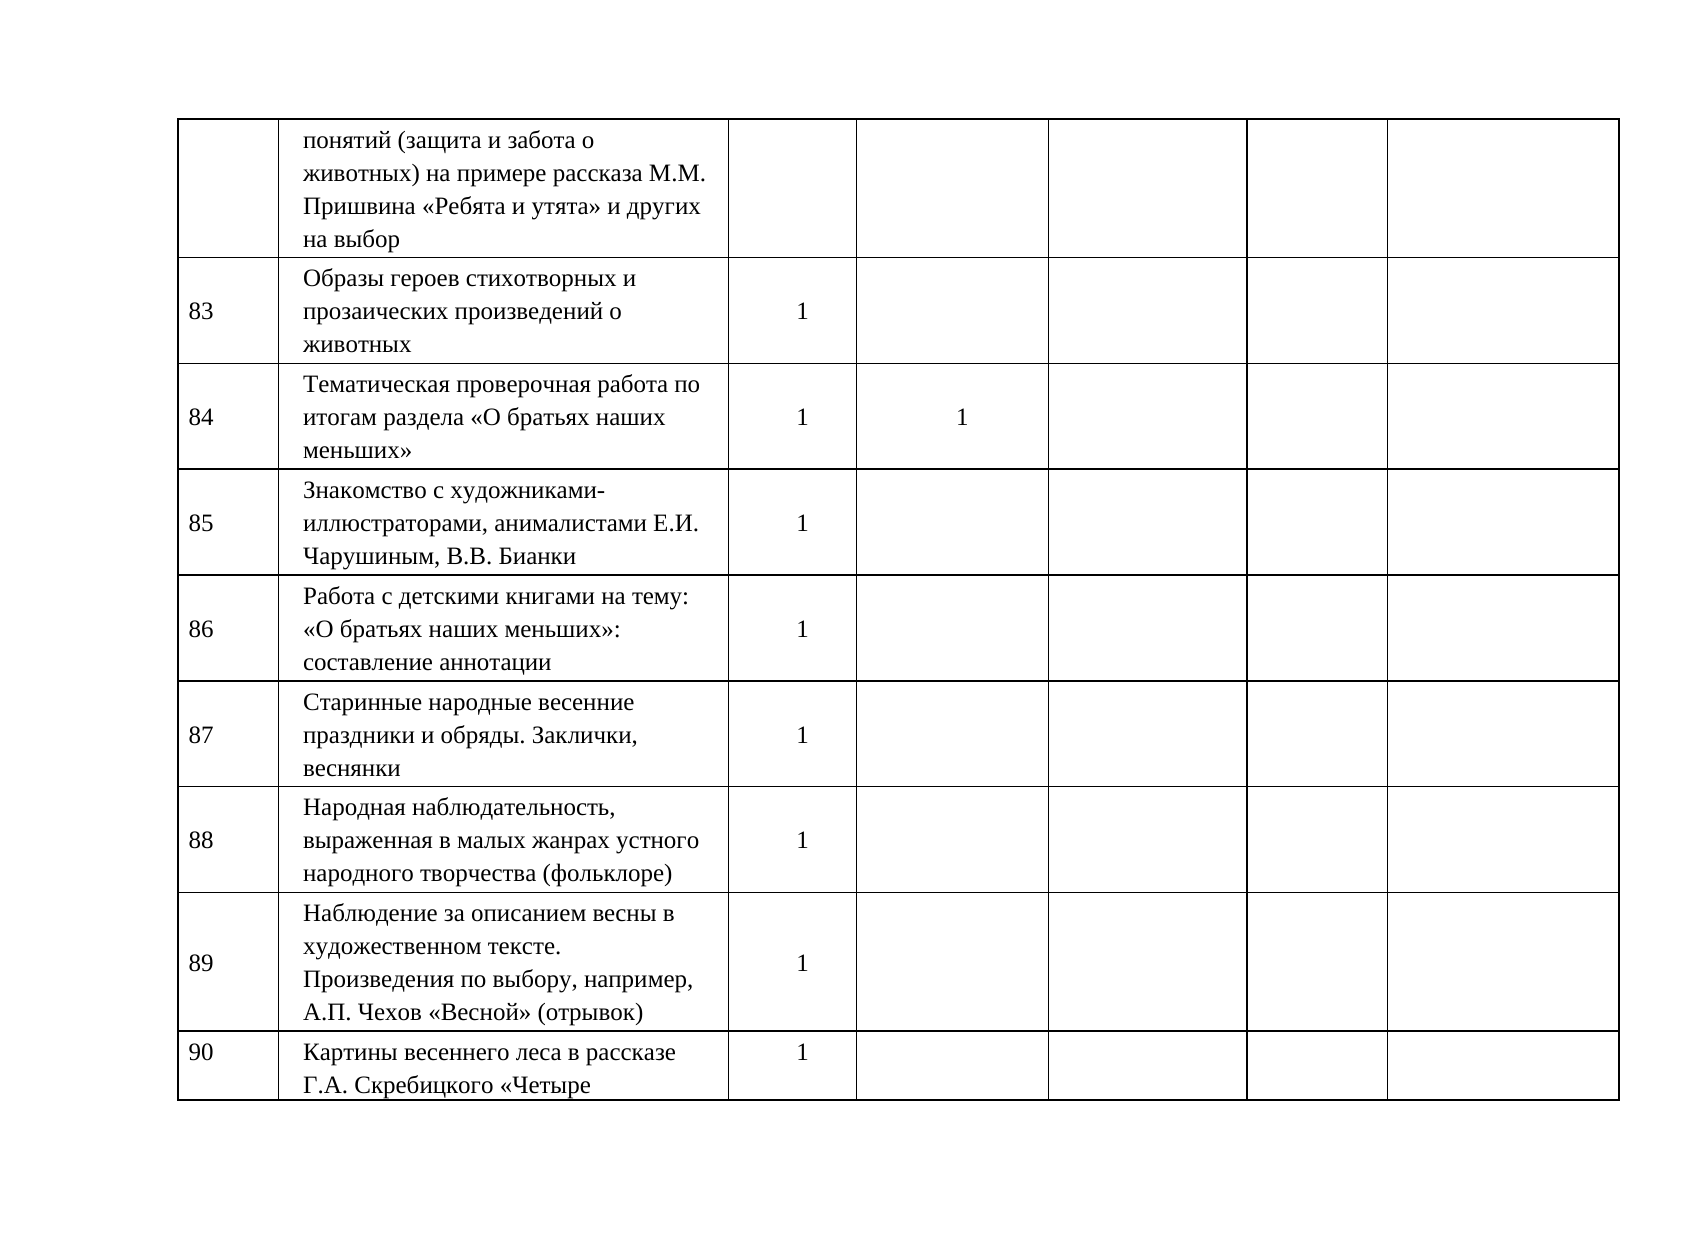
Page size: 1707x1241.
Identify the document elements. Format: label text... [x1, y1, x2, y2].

table_cell Картины весеннего леса в рассказе Г.А. Скребицкого «Четыре [279, 1032, 728, 1099]
table_cell 87 [179, 682, 278, 786]
table_cell [1388, 120, 1618, 257]
table_cell понятий (защита и забота о животных) на примере рассказа М.М. Пришвина «Ребята и утята» и других на выбор [279, 120, 728, 257]
table_cell [1248, 576, 1387, 680]
table_cell [1248, 682, 1387, 786]
table_cell [857, 470, 1048, 574]
table_cell [1388, 787, 1618, 892]
table_cell 1 [729, 682, 856, 786]
table_cell 83 [179, 258, 278, 362]
table_cell [1049, 470, 1246, 574]
table_cell 90 [179, 1032, 278, 1099]
table_cell [857, 682, 1048, 786]
table_cell [1248, 893, 1387, 1030]
table_cell [1388, 470, 1618, 574]
table_cell 85 [179, 470, 278, 574]
table_cell [1049, 893, 1246, 1030]
table_cell Знакомство с художниками-иллюстраторами, анималистами Е.И. Чарушиным, В.В. Бианки [279, 470, 728, 574]
table_cell [1049, 120, 1246, 257]
table_cell [1049, 258, 1246, 362]
table_cell Тематическая проверочная работа по итогам раздела «О братьях наших меньших» [279, 364, 728, 468]
table_cell 86 [179, 576, 278, 680]
table_cell Образы героев стихотворных и прозаических произведений о животных [279, 258, 728, 362]
table_cell [1388, 893, 1618, 1030]
table_cell [857, 576, 1048, 680]
table_cell [1388, 364, 1618, 468]
table_cell [857, 787, 1048, 892]
table_cell [1248, 120, 1387, 257]
table_cell 84 [179, 364, 278, 468]
table_cell [1388, 258, 1618, 362]
table_cell [1248, 470, 1387, 574]
table_cell Наблюдение за описанием весны в художественном тексте. Произведения по выбору, например, А.П. Чехов «Весной» (отрывок) [279, 893, 728, 1030]
table_cell [857, 893, 1048, 1030]
table_cell [1388, 576, 1618, 680]
table_cell Народная наблюдательность, выраженная в малых жанрах устного народного творчества (фольклоре) [279, 787, 728, 892]
table_cell 89 [179, 893, 278, 1030]
table_cell [1248, 364, 1387, 468]
table_cell 1 [729, 893, 856, 1030]
table_cell [857, 1032, 1048, 1099]
table_cell 1 [857, 364, 1048, 468]
table_cell [1248, 258, 1387, 362]
table_cell Старинные народные весенние праздники и обряды. Заклички, веснянки [279, 682, 728, 786]
table_cell [1248, 787, 1387, 892]
table_cell [857, 258, 1048, 362]
table_cell [729, 120, 856, 257]
table_cell [1049, 787, 1246, 892]
table_cell 1 [729, 258, 856, 362]
table_cell [179, 120, 278, 257]
table_cell 1 [729, 470, 856, 574]
table_cell Работа с детскими книгами на тему: «О братьях наших меньших»: составление аннотации [279, 576, 728, 680]
table_cell [857, 120, 1048, 257]
table_cell [1049, 682, 1246, 786]
table_cell [1049, 1032, 1246, 1099]
table_cell [1388, 1032, 1618, 1099]
table_cell 1 [729, 787, 856, 892]
table_cell 88 [179, 787, 278, 892]
table_cell 1 [729, 576, 856, 680]
table_cell 1 [729, 1032, 856, 1099]
table_cell [1248, 1032, 1387, 1099]
table_cell 1 [729, 364, 856, 468]
table_cell [1049, 576, 1246, 680]
table_cell [1388, 682, 1618, 786]
table_cell [1049, 364, 1246, 468]
